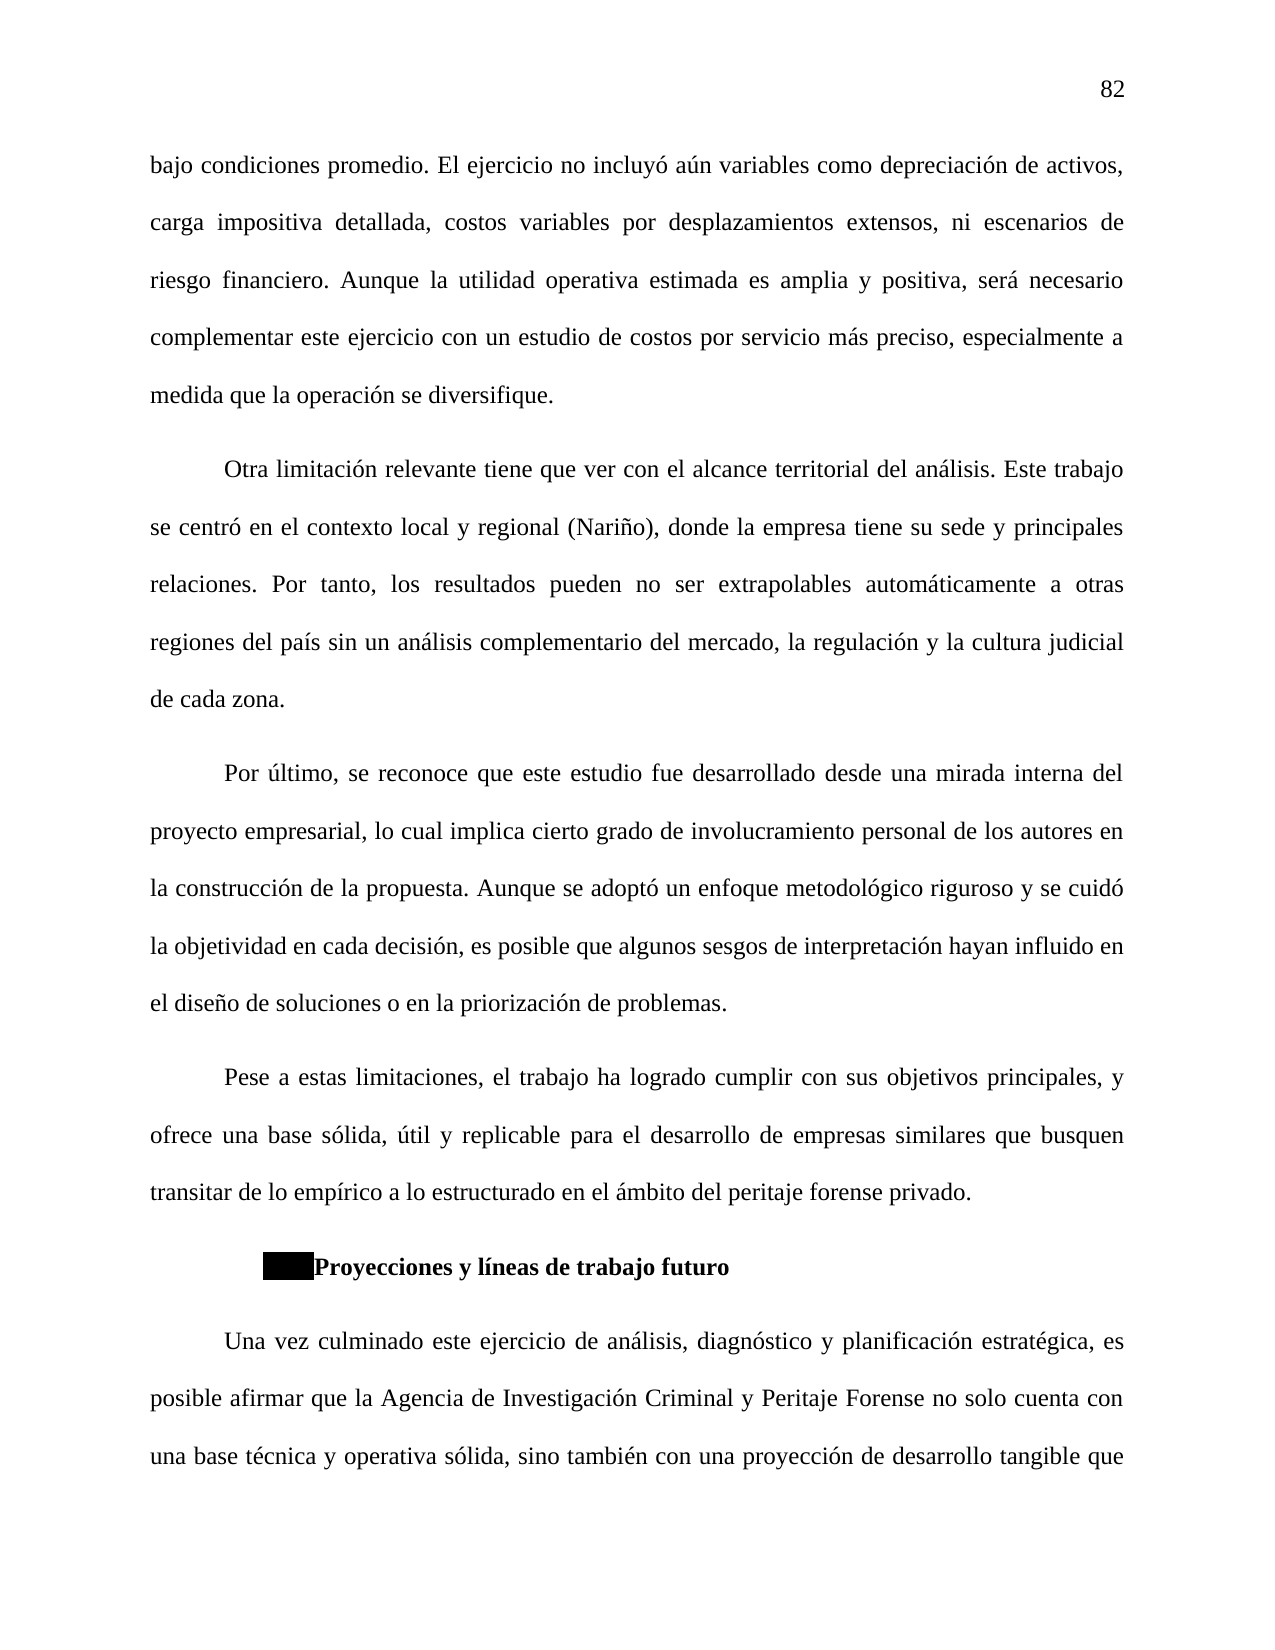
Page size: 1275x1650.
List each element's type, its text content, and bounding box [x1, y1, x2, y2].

text bajo condiciones promedio. El ejercicio no incluyó aún variables como depreciación de activos, carga impositiva detallada, costos variables por desplazamientos extensos, ni escenarios de riesgo financiero. Aunque la utilidad operativa estimada es amplia y positiva, será necesario complementar este ejercicio con un estudio de costos por servicio más preciso, especialmente a medida que la operación se diversifique. [150, 150, 1125, 409]
text Una vez culminado este ejercicio de análisis, diagnóstico y planificación estratégica, es posible afirmar que la Agencia de Investigación Criminal y Peritaje Forense no solo cuenta con una base técnica y operativa sólida, sino también con una proyección de desarrollo tangible que [150, 1326, 1125, 1469]
text Otra limitación relevante tiene que ver con el alcance territorial del análisis. Este trabajo se centró en el contexto local y regional (Nariño), donde la empresa tiene su sede y principales relaciones. Por tanto, los resultados pueden no ser extrapolables automáticamente a otras regiones del país sin un análisis complementario del mercado, la regulación y la cultura judicial de cada zona. [150, 454, 1125, 713]
subtitle Proyecciones y líneas de trabajo futuro [314, 1252, 1125, 1280]
text Por último, se reconoce que este estudio fue desarrollado desde una mirada interna del proyecto empresarial, lo cual implica cierto grado de involucramiento personal de los autores en la construcción de la propuesta. Aunque se adoptó un enfoque metodológico riguroso y se cuidó la objetividad en cada decisión, es posible que algunos sesgos de interpretación hayan influido en el diseño de soluciones o en la priorización de problemas. [150, 758, 1125, 1017]
text Pese a estas limitaciones, el trabajo ha logrado cumplir con sus objetivos principales, y ofrece una base sólida, útil y replicable para el desarrollo de empresas similares que busquen transitar de lo empírico a lo estructurado en el ámbito del peritaje forense privado. [150, 1062, 1125, 1206]
